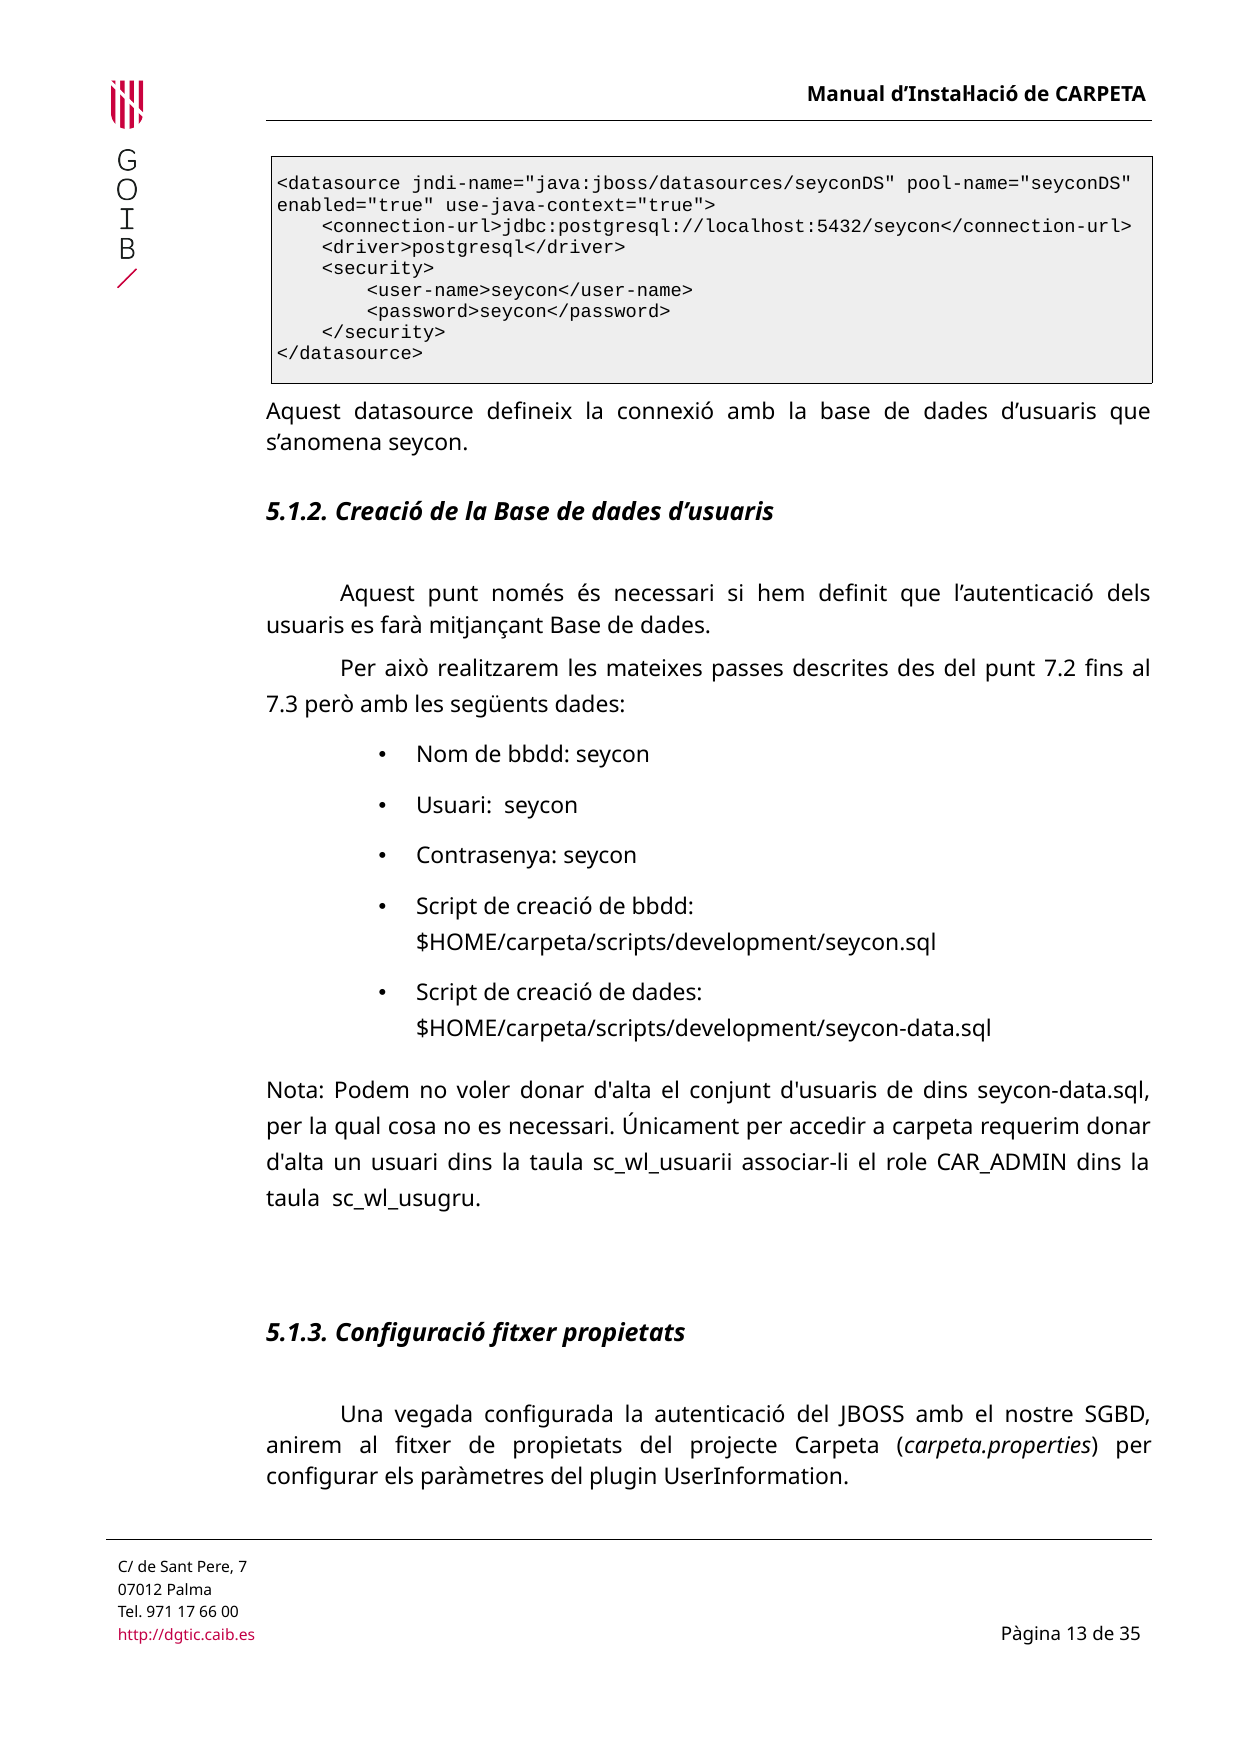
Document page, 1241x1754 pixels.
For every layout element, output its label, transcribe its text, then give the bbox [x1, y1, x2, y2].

table_header <datasource jndi-name="java:jboss/datasources/seyconDS" pool-name="seyconDS" enabled="true" use-java-context="true"> <connection-url>jdbc:postgresql://localhost:5432/seycon</connection-url> <driver>postgresql</driver> <security> <user-name>seycon</user-name> <password>seycon</password> </security> </datasource> [272, 157, 1152, 383]
list Contrasenya: seycon [378, 839, 1152, 870]
text Una vegada configurada la autenticació del JBOSS amb el nostre SGBD, anirem al fitxer de propietats del projecte Carpeta (carpeta.properties) per configurar els paràmetres del plugin UserInformation. [266, 1398, 1152, 1491]
subtitle Creació de la Base de dades d’usuaris [266, 494, 1152, 528]
list Usuari: seycon [378, 788, 1152, 820]
subtitle Configuració fitxer propietats [266, 1314, 1152, 1348]
text Nota: Podem no voler donar d'alta el conjunt d'usuaris de dins seycon-data.sql, per la qual cosa no es necessari. Únicament per accedir a carpeta requerim donar d'alta un usuari dins la taula sc_wl_usuarii associar-li el role CAR_ADMIN dins la taula sc_wl_usugru. [266, 1074, 1152, 1213]
list Script de creació de dades: $HOME/carpeta/scripts/development/seycon-data.sql [378, 976, 1152, 1043]
list Nom de bbdd: seycon [378, 738, 1152, 769]
list Script de creació de bbdd: $HOME/carpeta/scripts/development/seycon.sql [378, 889, 1152, 957]
text Aquest datasource defineix la connexió amb la base de dades d’usuaris que s’anomena seycon. [266, 395, 1152, 457]
text Aquest punt només és necessari si hem definit que l’autenticació dels usuaris es farà mitjançant Base de dades. [266, 577, 1152, 640]
text Per això realitzarem les mateixes passes descrites des del punt 7.2 fins al 7.3 però amb les següents dades: [266, 652, 1152, 719]
picture [82, 57, 172, 319]
